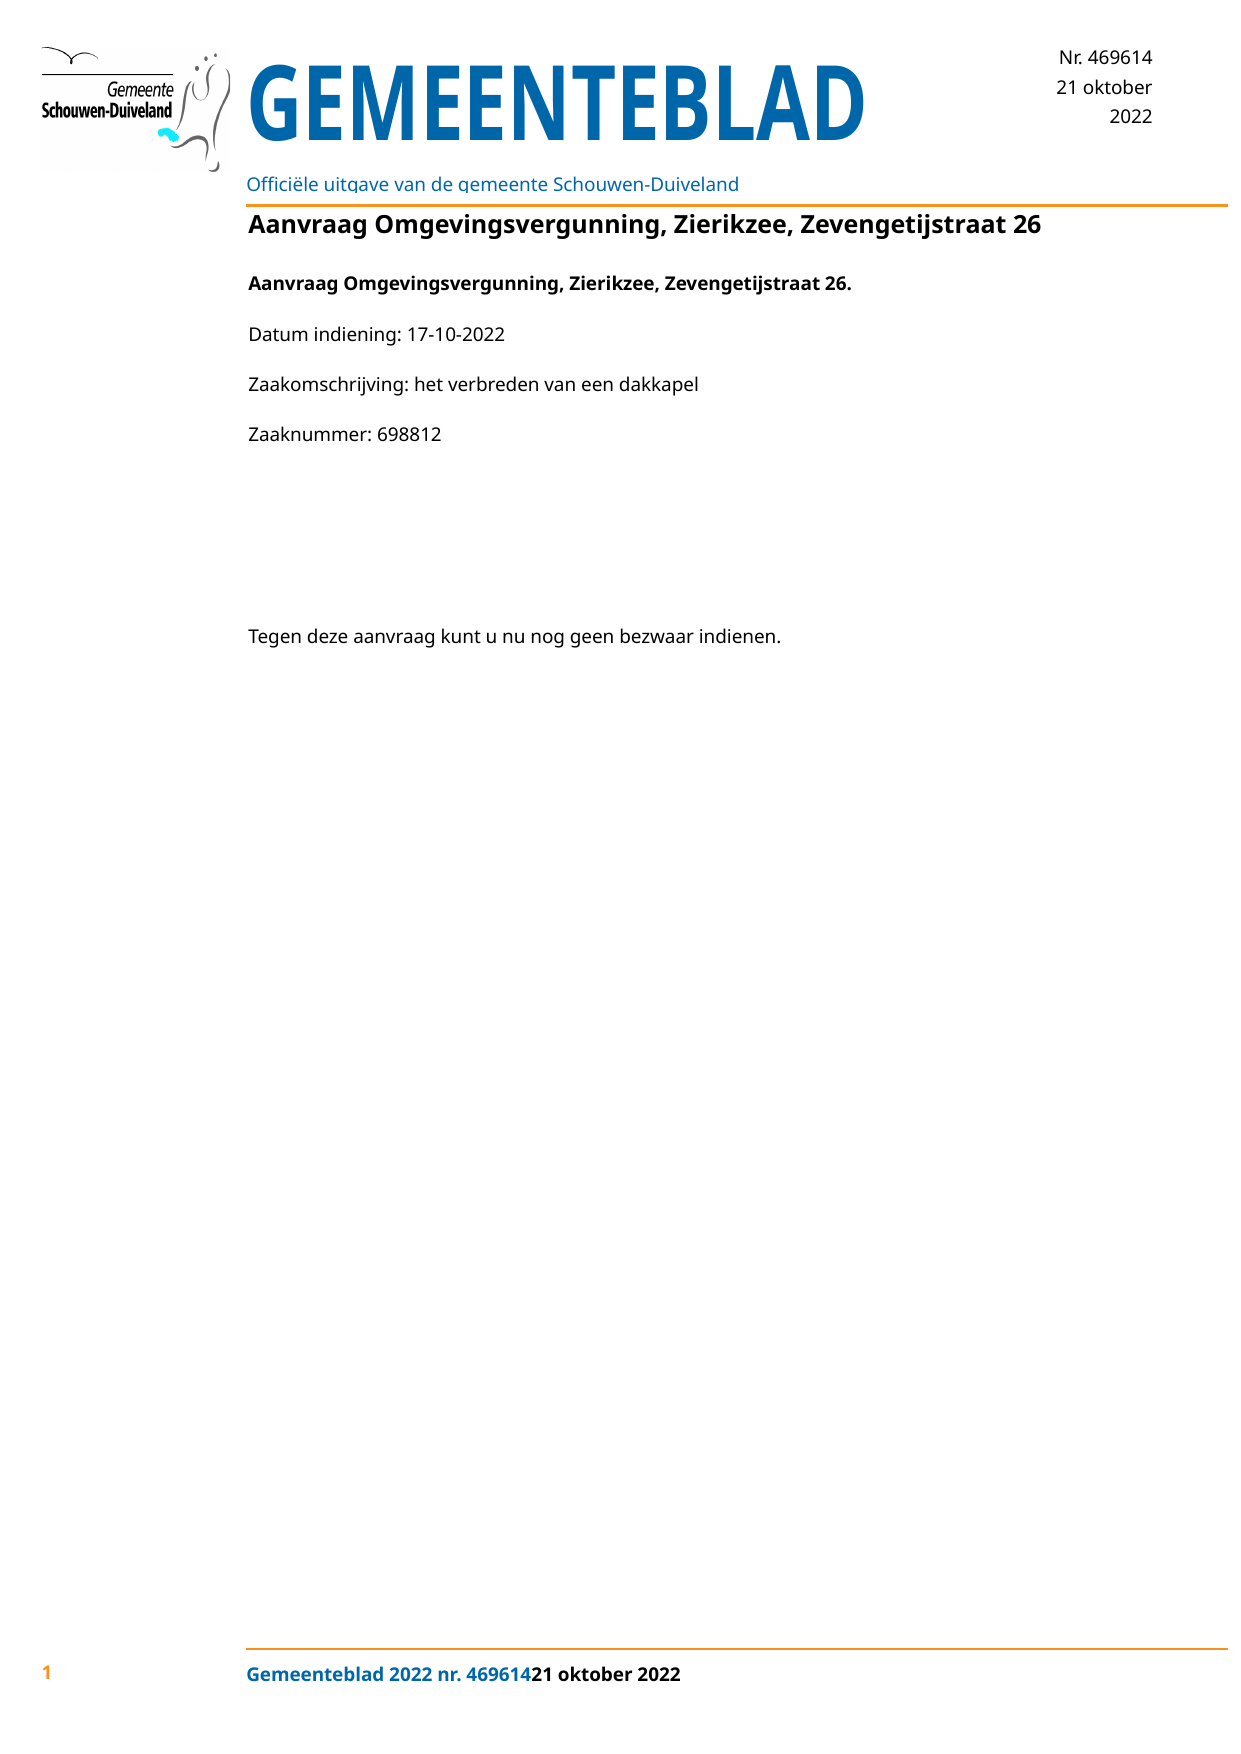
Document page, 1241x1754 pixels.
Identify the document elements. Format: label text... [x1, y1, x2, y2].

text Zaakomschrijving: het verbreden van een dakkapel [248, 371, 1152, 397]
text Zaaknummer: 698812 [248, 422, 1152, 447]
picture [41, 47, 231, 172]
text Aanvraag Omgevingsvergunning, Zierikzee, Zevengetijstraat 26 [248, 207, 1152, 241]
text Datum indiening: 17-10-2022 [248, 321, 1152, 346]
text Tegen deze aanvraag kunt u nu nog geen bezwaar indienen. [248, 623, 1152, 649]
text Aanvraag Omgevingsvergunning, Zierikzee, Zevengetijstraat 26. [248, 270, 1152, 296]
